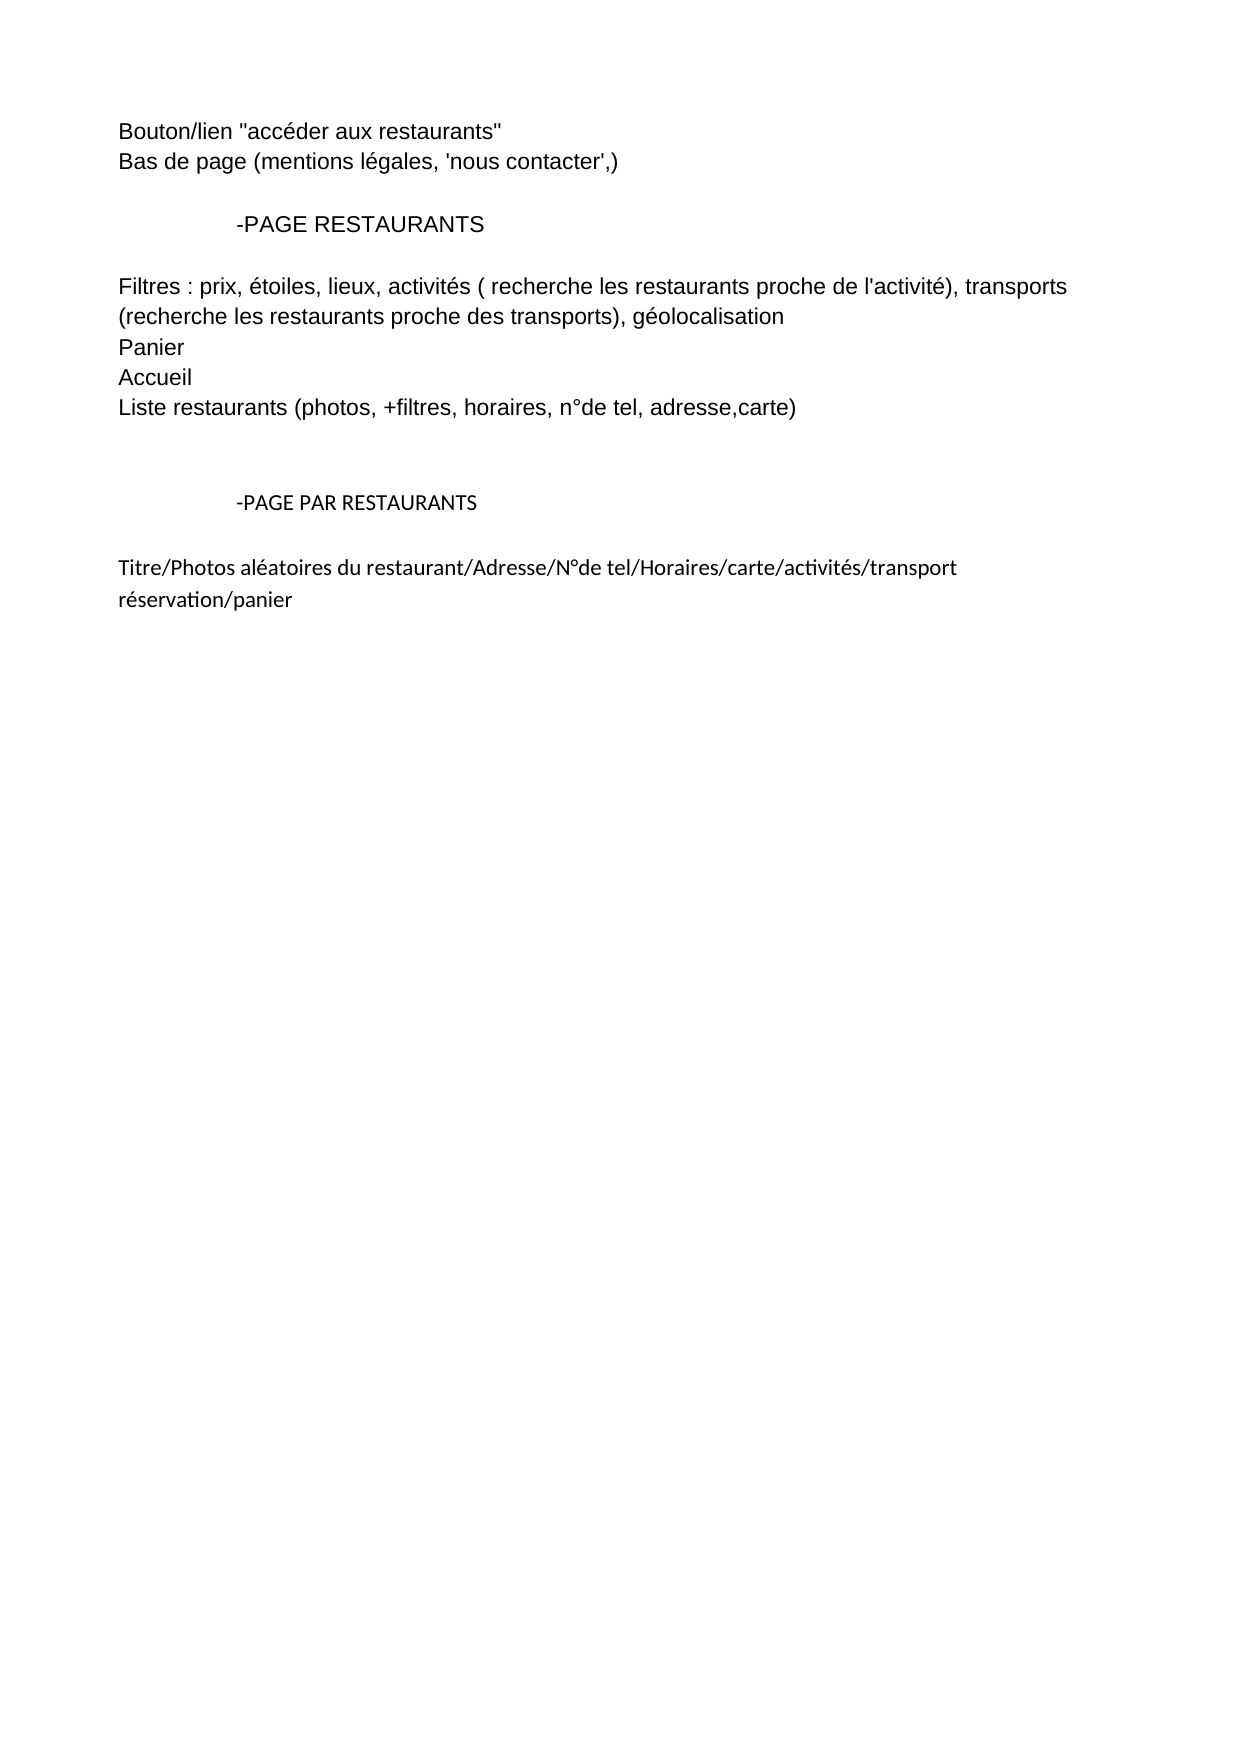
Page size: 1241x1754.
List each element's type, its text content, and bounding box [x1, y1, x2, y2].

text Titre/Photos aléatoires du restaurant/Adresse/N°de tel/Horaires/carte/activités/transport [118, 553, 1122, 581]
text -PAGE RESTAURANTS [118, 211, 1122, 237]
text Accueil [118, 364, 1122, 390]
text -PAGE PAR RESTAURANTS [118, 488, 1122, 517]
text Liste restaurants (photos, +filtres, horaires, n°de tel, adresse,carte) [118, 394, 1122, 420]
text Panier [118, 333, 1122, 360]
text réservation/panier [118, 585, 1122, 613]
text Filtres : prix, étoiles, lieux, activités ( recherche les restaurants proche de l'activité), transports (recherche les restaurants proche des transports), géolocalisation [118, 273, 1122, 330]
text Bas de page (mentions légales, 'nous contacter',) [118, 148, 1122, 175]
text Bouton/lien "accéder aux restaurants" [118, 118, 1122, 144]
